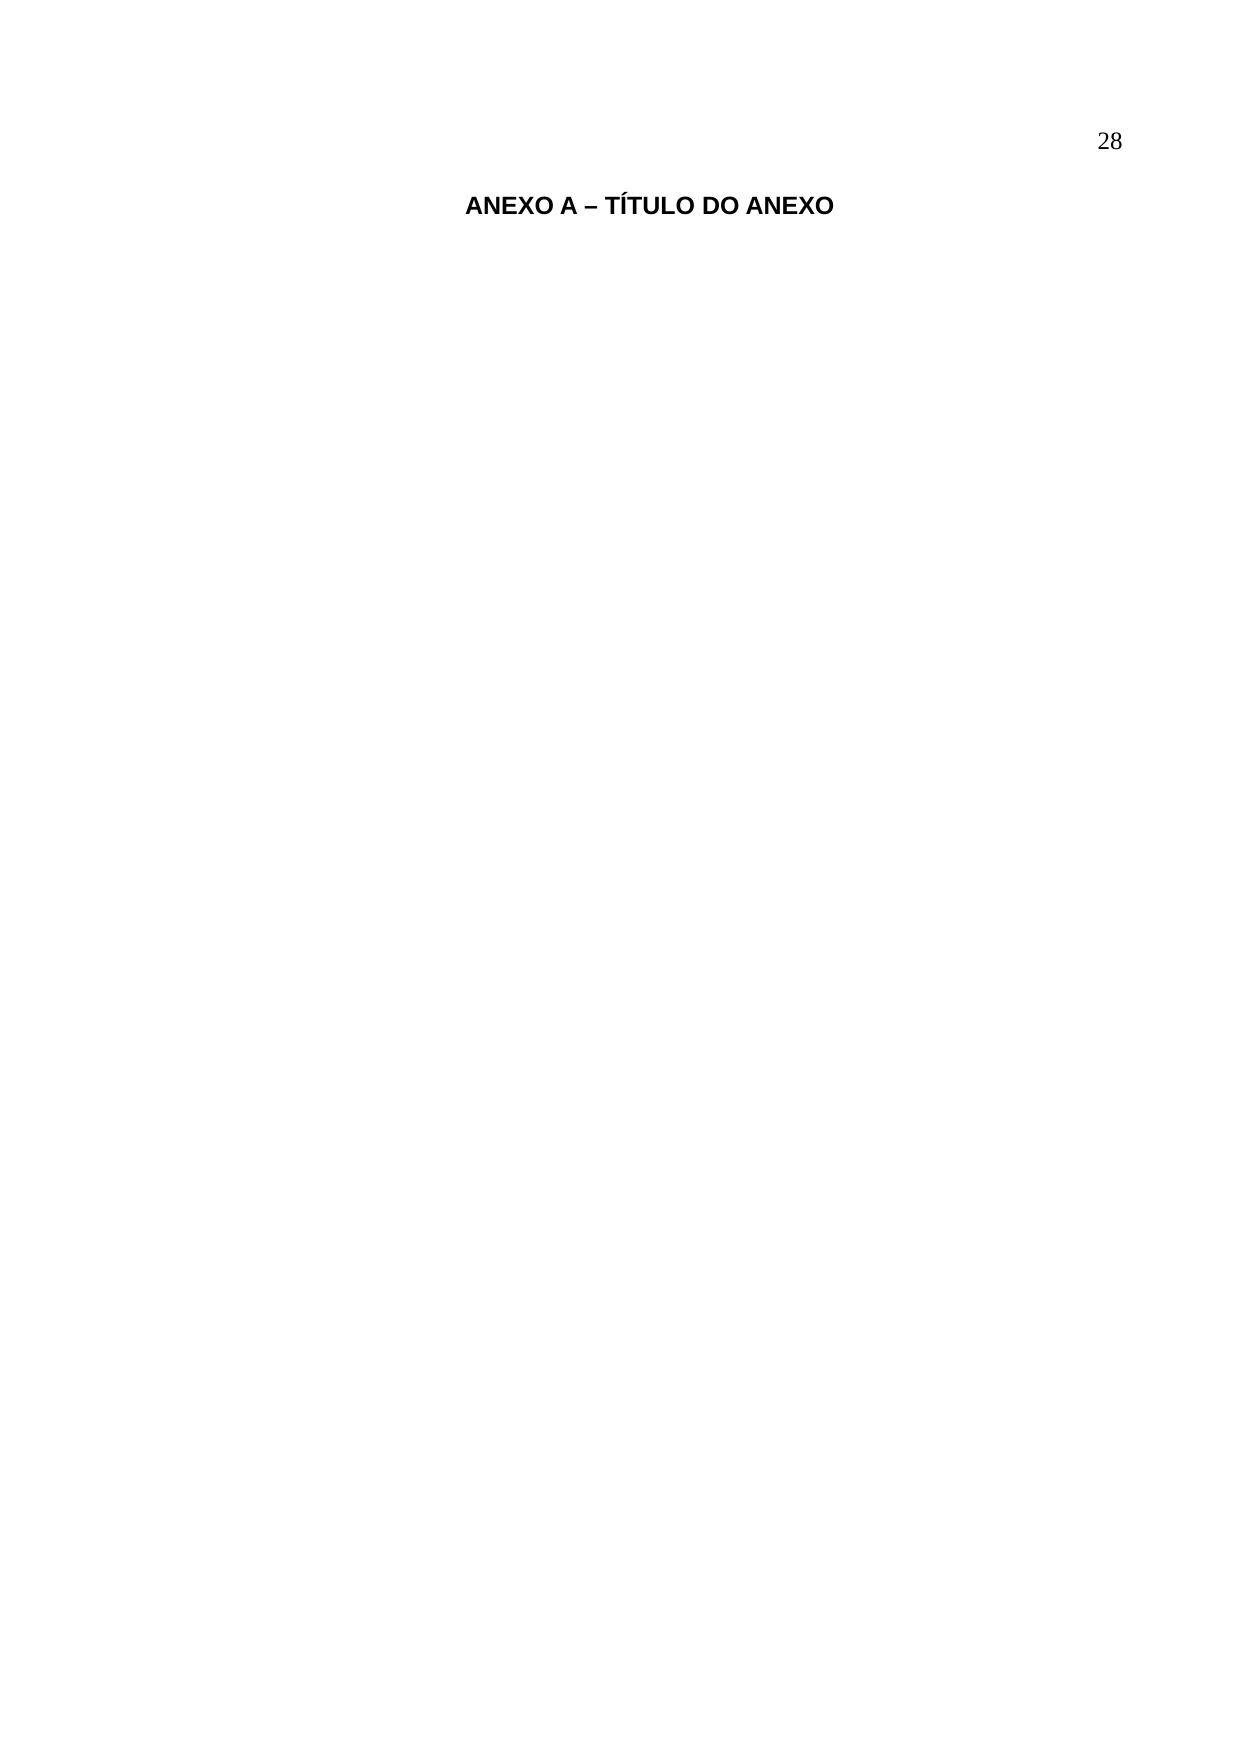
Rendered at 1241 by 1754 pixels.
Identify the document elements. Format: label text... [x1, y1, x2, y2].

text ANEXO A – TÍTULO DO ANEXO [177, 191, 1122, 220]
